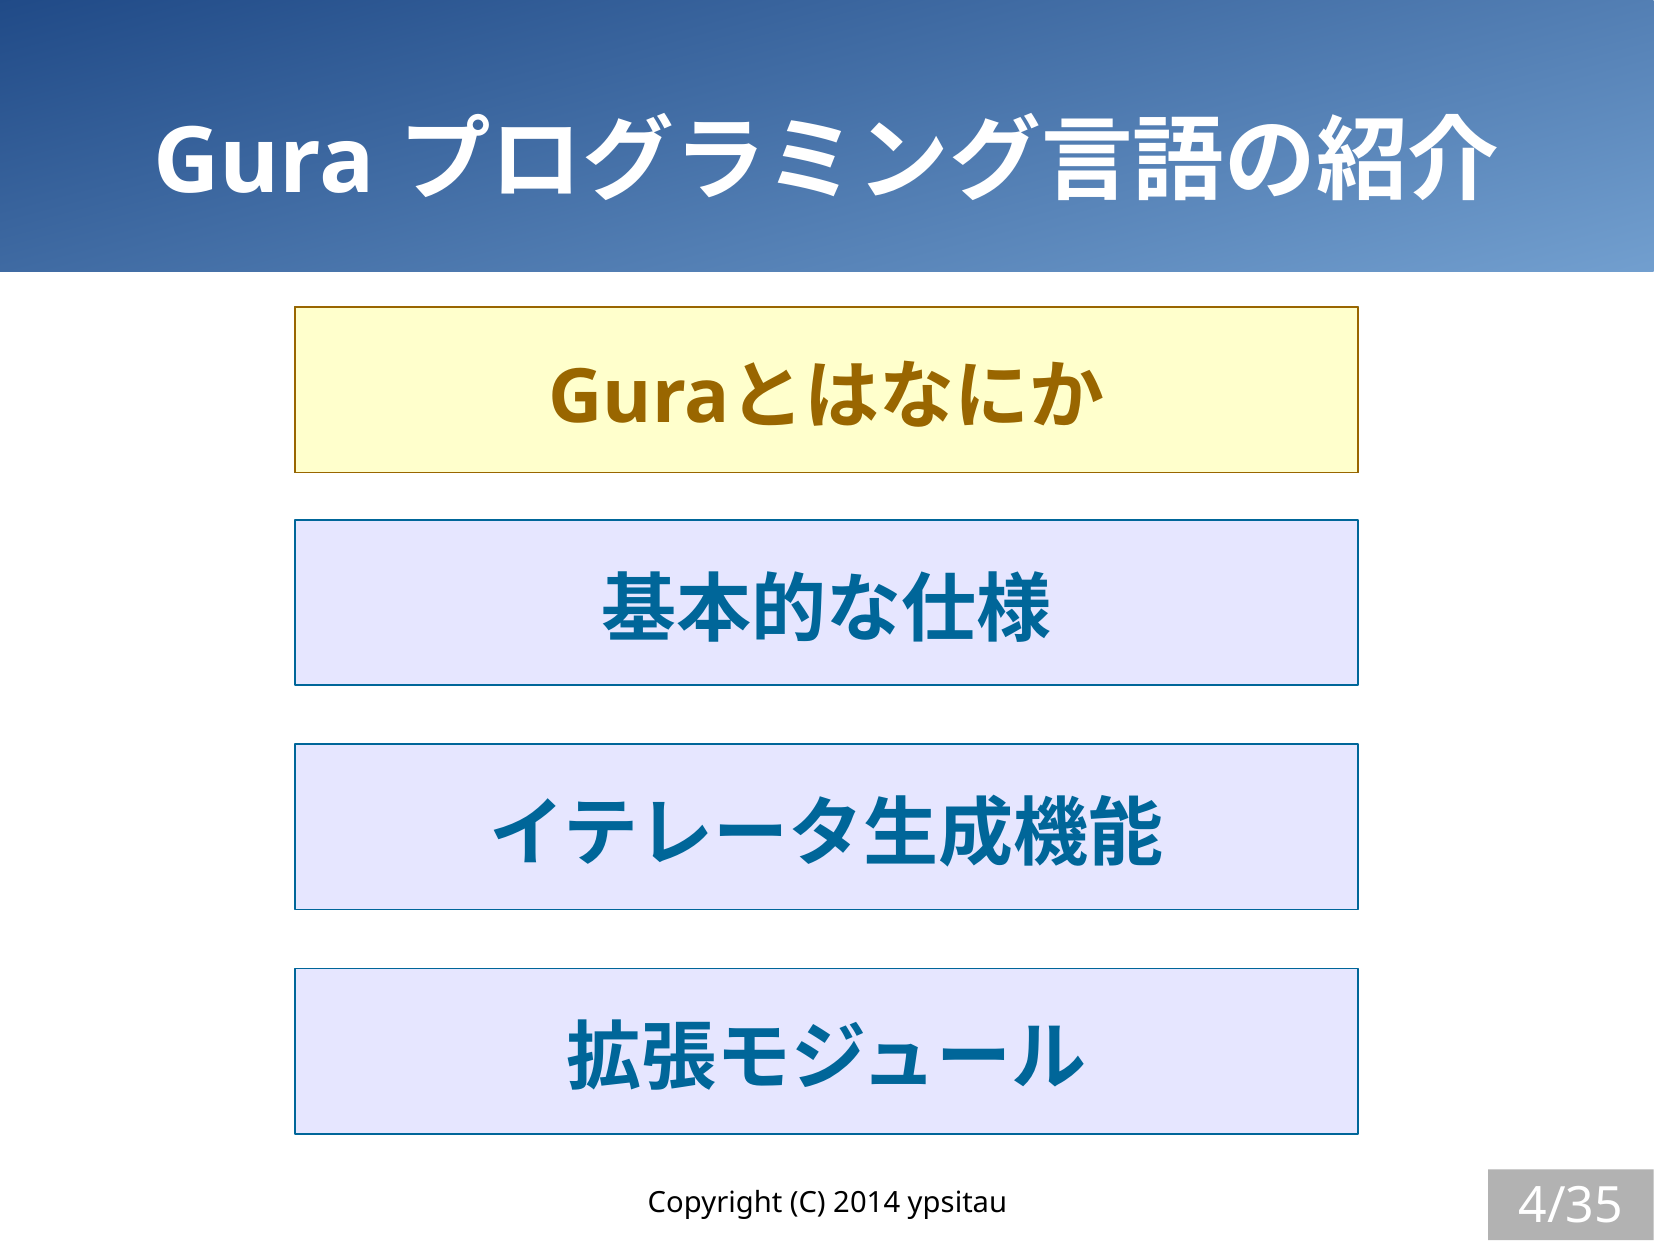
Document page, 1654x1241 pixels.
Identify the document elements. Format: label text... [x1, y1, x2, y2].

text_box イテレータ生成機能 [295, 744, 1359, 910]
text_box Guraとはなにか [295, 307, 1359, 473]
title Gura プログラミング言語の紹介 [82, 49, 1571, 257]
text_box 基本的な仕様 [295, 519, 1359, 686]
text_box 拡張モジュール [295, 968, 1359, 1134]
